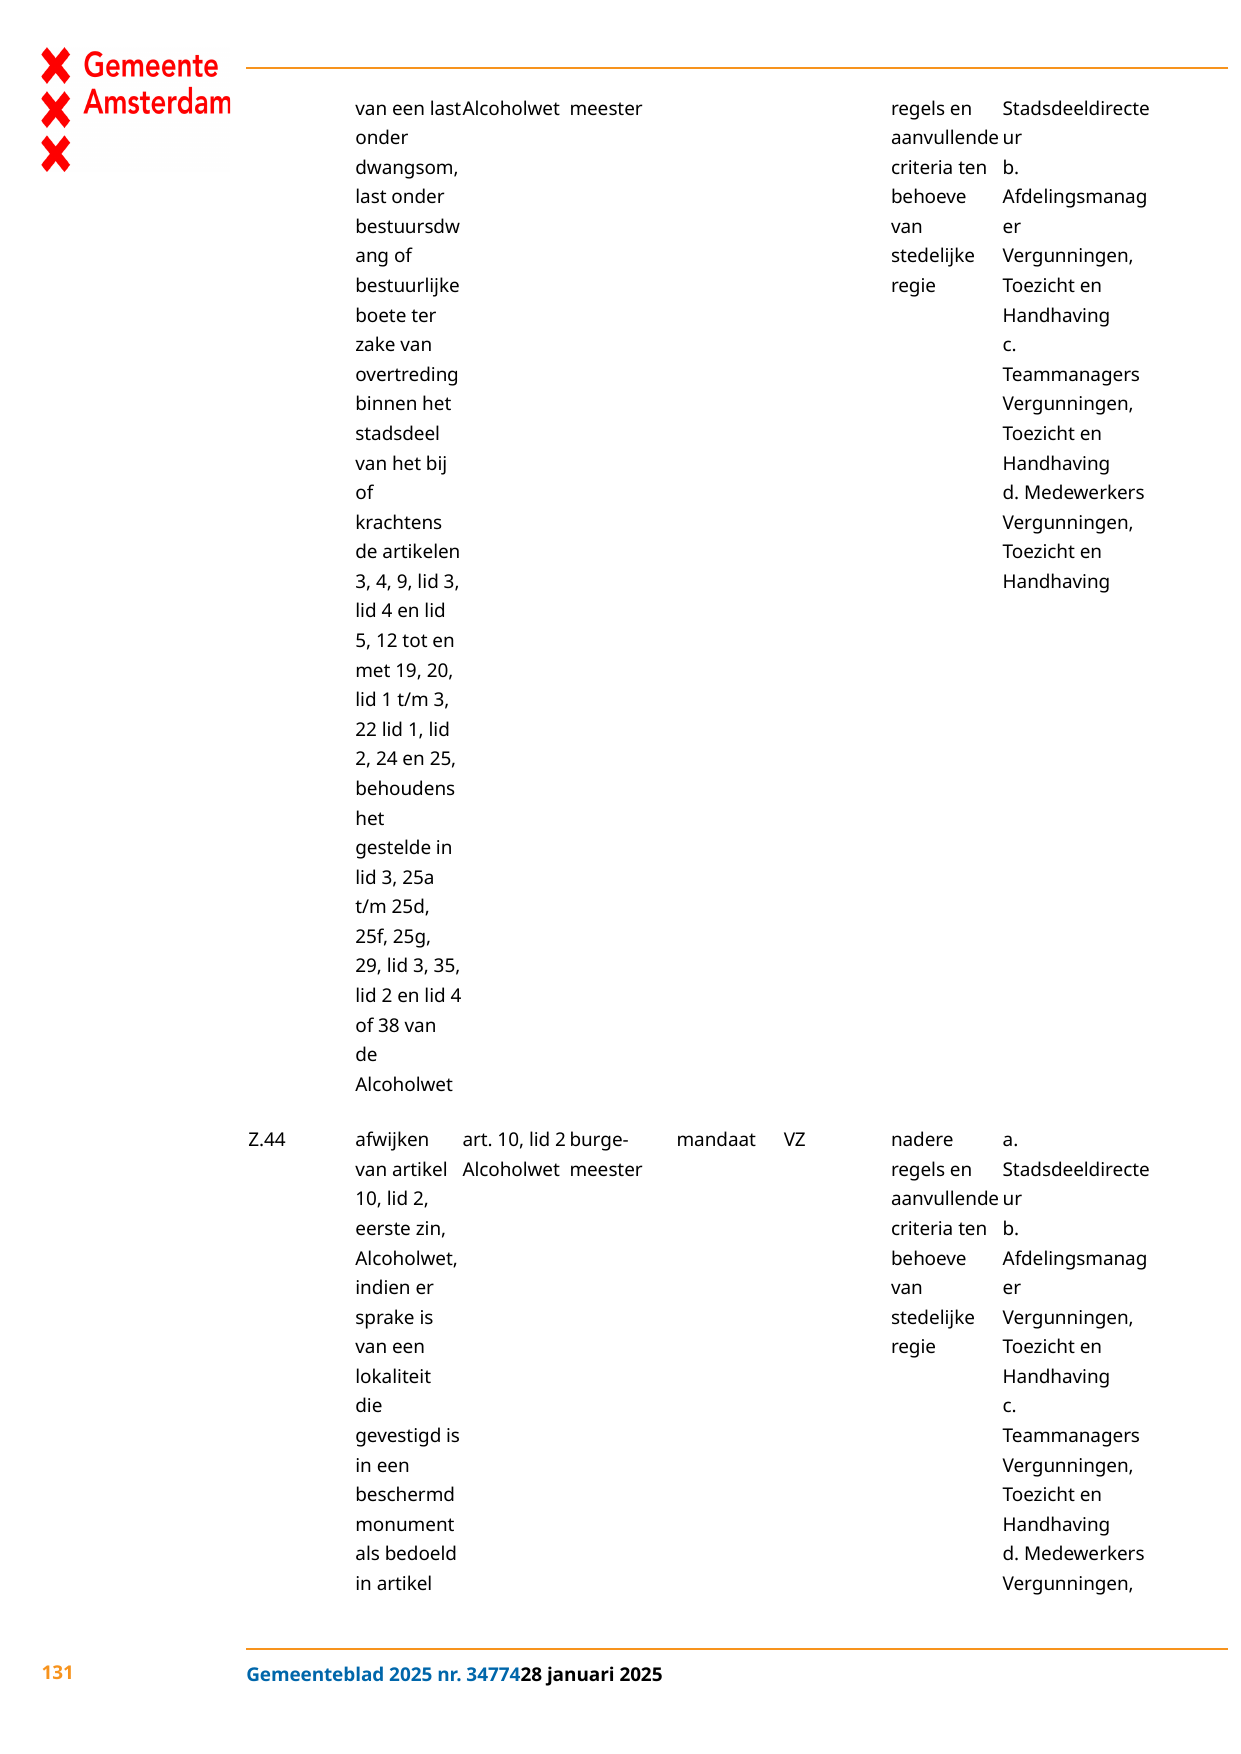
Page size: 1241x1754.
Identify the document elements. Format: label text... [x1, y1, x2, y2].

picture [41, 47, 231, 172]
table_cell art. 10, lid 2 Alcoholwet [462, 1097, 569, 1596]
table_cell Z.44 [248, 1097, 355, 1596]
table_cell [676, 95, 783, 1097]
table_cell afwijken van artikel 10, lid 2, eerste zin, Alcoholwet, indien er sprake is van een lokaliteit die gevestigd is in een beschermd monument als bedoeld in artikel [355, 1097, 462, 1596]
table_cell mandaat [676, 1097, 783, 1596]
table_cell [784, 95, 891, 1097]
table_cell regels en aanvullende criteria ten behoeve van stedelijke regie [891, 95, 1002, 1097]
table_cell van een last onder dwangsom, last onder bestuursdwang of bestuurlijke boete ter zake van overtreding binnen het stadsdeel van het bij of krachtens de artikelen 3, 4, 9, lid 3, lid 4 en lid 5, 12 tot en met 19, 20, lid 1 t/m 3, 22 lid 1, lid 2, 24 en 25, behoudens het gestelde in lid 3, 25a t/m 25d, 25f, 25g, 29, lid 3, 35, lid 2 en lid 4 of 38 van de Alcoholwet [355, 95, 462, 1097]
table_cell Stadsdeeldirecteur b. Afdelingsmanager Vergunningen, Toezicht en Handhaving c. Teammanagers Vergunningen, Toezicht en Handhaving d. Medewerkers Vergunningen, Toezicht en Handhaving [1003, 95, 1152, 1097]
table_cell Alcoholwet [462, 95, 569, 1097]
table_cell [248, 95, 355, 1097]
table_cell nadere regels en aanvullende criteria ten behoeve van stedelijke regie [891, 1097, 1002, 1596]
table_cell burge-meester [569, 1097, 676, 1596]
table_cell a. Stadsdeeldirecteur b. Afdelingsmanager Vergunningen, Toezicht en Handhaving c. Teammanagers Vergunningen, Toezicht en Handhaving d. Medewerkers Vergunningen, [1003, 1097, 1152, 1596]
table_cell VZ [784, 1097, 891, 1596]
table_cell meester [569, 95, 676, 1097]
